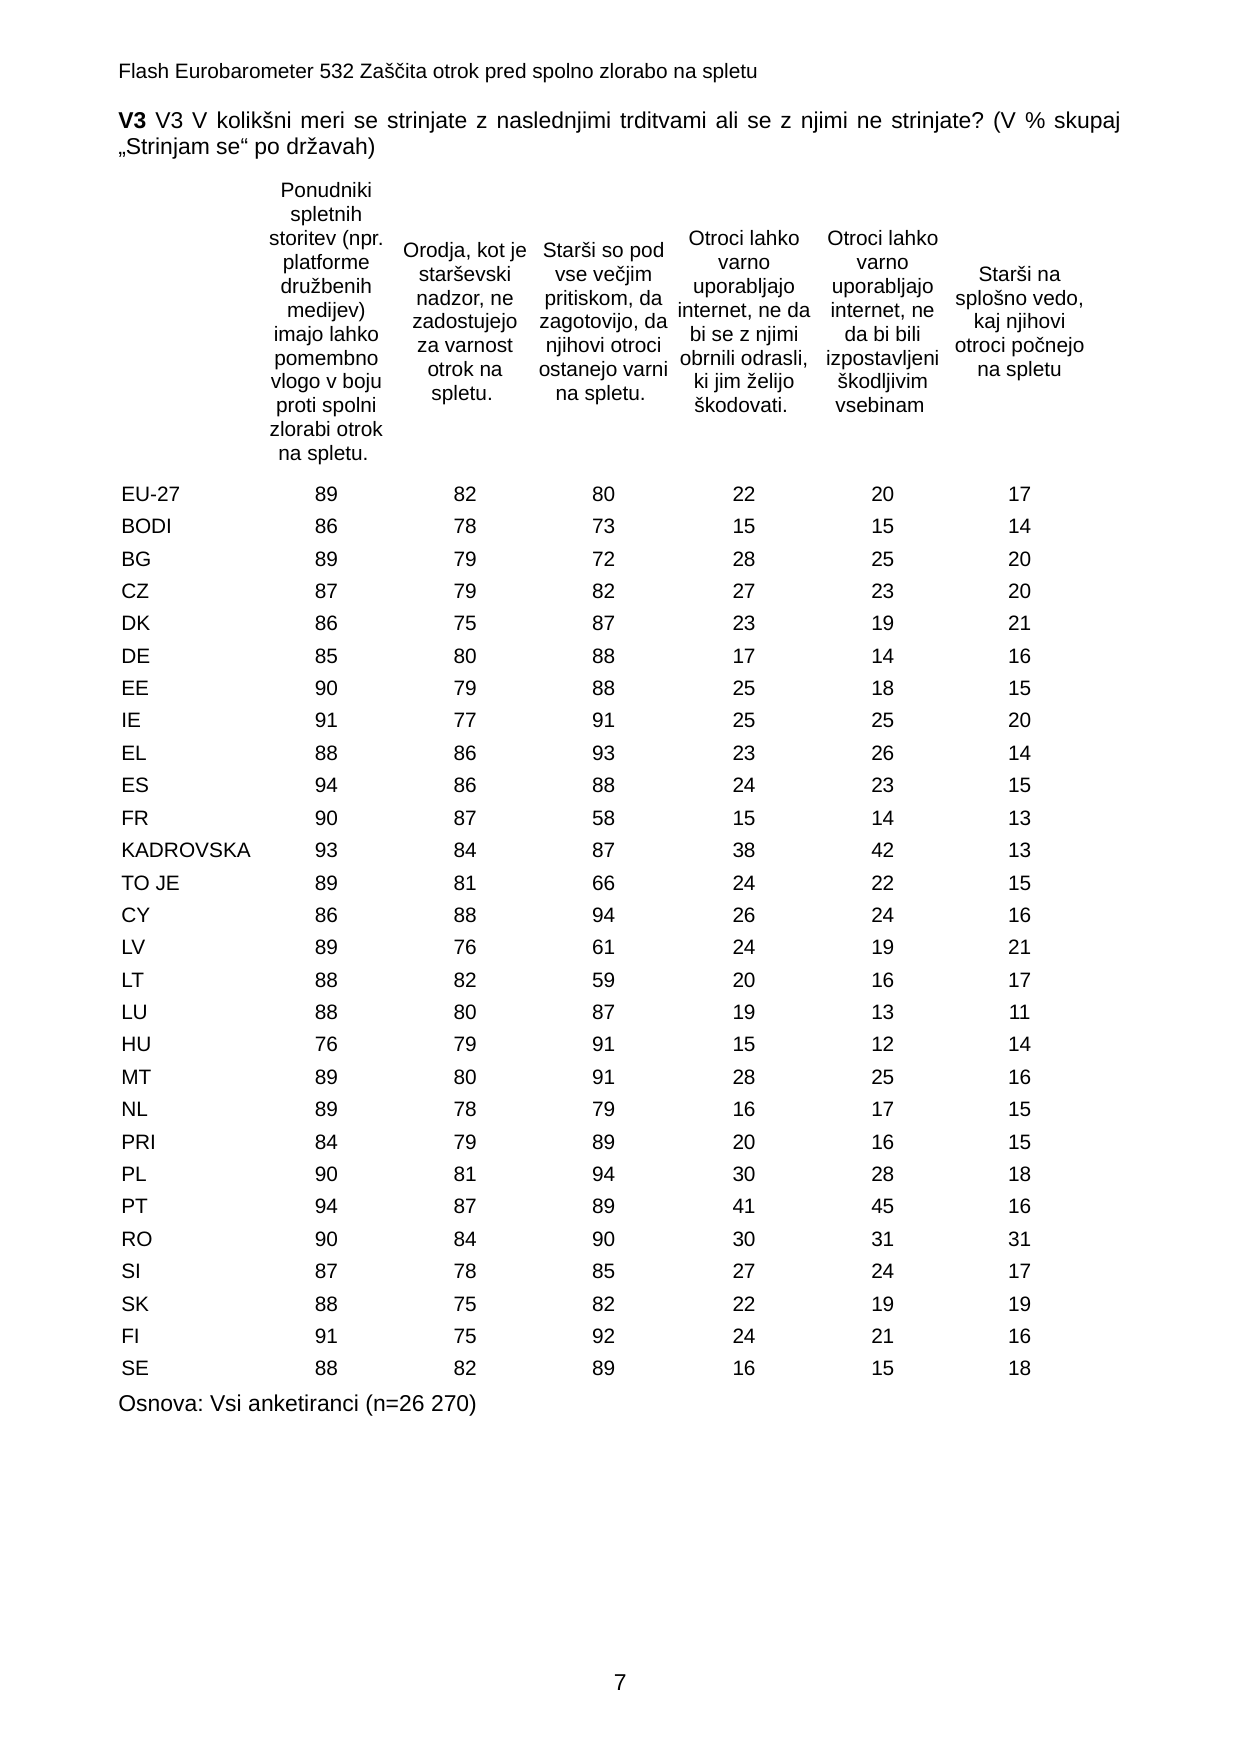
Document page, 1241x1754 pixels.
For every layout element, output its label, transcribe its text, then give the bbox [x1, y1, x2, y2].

table_cell 88 [534, 639, 673, 672]
table_header Otroci lahko varno uporabljajo internet, ne da bi se z njimi obrnili odrasli, ki jim želijo škodovati. [673, 165, 815, 477]
table_cell LV [118, 931, 257, 963]
table_cell 79 [395, 1125, 534, 1158]
table_cell ES [118, 769, 257, 801]
table_cell 66 [534, 866, 673, 898]
table_cell 27 [673, 575, 815, 607]
table_cell 25 [673, 704, 815, 737]
table_cell 90 [257, 801, 395, 834]
table_cell 15 [950, 672, 1089, 704]
table_cell 91 [257, 704, 395, 737]
table_cell MT [118, 1061, 257, 1093]
table_cell SE [118, 1352, 257, 1384]
table_cell 19 [815, 931, 950, 963]
table_cell 82 [534, 1287, 673, 1320]
table_cell 87 [534, 607, 673, 639]
table_cell 20 [673, 963, 815, 996]
table_cell 11 [950, 996, 1089, 1028]
table_cell 82 [534, 575, 673, 607]
table_cell 87 [257, 1255, 395, 1287]
table_cell HU [118, 1028, 257, 1061]
table_cell 31 [815, 1223, 950, 1255]
table_cell 88 [395, 899, 534, 931]
table_cell 80 [534, 478, 673, 510]
table_cell 25 [815, 1061, 950, 1093]
table_cell 94 [534, 899, 673, 931]
table_cell 15 [815, 510, 950, 542]
table_cell 13 [950, 801, 1089, 834]
table_cell 78 [395, 1255, 534, 1287]
table_cell 82 [395, 1352, 534, 1384]
table_cell 94 [534, 1158, 673, 1190]
table_cell 88 [534, 672, 673, 704]
table_cell 87 [395, 801, 534, 834]
table_cell 30 [673, 1223, 815, 1255]
table_cell 72 [534, 542, 673, 574]
table_cell 23 [815, 575, 950, 607]
table_cell 16 [950, 1061, 1089, 1093]
table_cell 89 [257, 1061, 395, 1093]
table_cell 87 [395, 1190, 534, 1222]
table_cell 16 [950, 1320, 1089, 1352]
table_cell 88 [257, 1352, 395, 1384]
table_cell 15 [673, 801, 815, 834]
table_cell 26 [673, 899, 815, 931]
table_cell 15 [950, 769, 1089, 801]
table_cell DE [118, 639, 257, 672]
table_cell 16 [673, 1352, 815, 1384]
table_cell 25 [815, 542, 950, 574]
table_cell 80 [395, 1061, 534, 1093]
table_cell 79 [395, 542, 534, 574]
table_cell 80 [395, 639, 534, 672]
table_cell 85 [257, 639, 395, 672]
table_cell 77 [395, 704, 534, 737]
table_cell KADROVSKA [118, 834, 257, 866]
table_cell 81 [395, 866, 534, 898]
table_cell 13 [950, 834, 1089, 866]
table_cell 19 [950, 1287, 1089, 1320]
table_cell 19 [673, 996, 815, 1028]
table_cell 20 [673, 1125, 815, 1158]
table_cell 79 [534, 1093, 673, 1125]
table_cell 76 [395, 931, 534, 963]
table_cell 79 [395, 1028, 534, 1061]
table_cell 15 [673, 510, 815, 542]
table_cell 86 [257, 899, 395, 931]
text V3 V3 V kolikšni meri se strinjate z naslednjimi trditvami ali se z njimi ne strinjate? (V % skupaj „Strinjam se“ po državah) [118, 107, 1122, 159]
table_cell 17 [950, 478, 1089, 510]
table_cell 91 [534, 1028, 673, 1061]
table_cell 94 [257, 769, 395, 801]
table_cell 15 [950, 1125, 1089, 1158]
table_cell 91 [534, 1061, 673, 1093]
table_cell 94 [257, 1190, 395, 1222]
table_cell 88 [257, 996, 395, 1028]
table_cell 84 [395, 834, 534, 866]
table_cell 85 [534, 1255, 673, 1287]
table_cell 90 [257, 672, 395, 704]
table_header [118, 165, 257, 477]
table_cell 16 [815, 963, 950, 996]
table_cell 15 [815, 1352, 950, 1384]
table_cell 17 [815, 1093, 950, 1125]
table_cell 61 [534, 931, 673, 963]
table_cell 79 [395, 672, 534, 704]
table_cell 14 [815, 639, 950, 672]
table_cell 21 [950, 931, 1089, 963]
table_cell CY [118, 899, 257, 931]
table_cell 90 [534, 1223, 673, 1255]
table_cell 78 [395, 510, 534, 542]
table_cell 86 [395, 737, 534, 769]
table_cell 22 [815, 866, 950, 898]
table_cell IE [118, 704, 257, 737]
table_header Orodja, kot je starševski nadzor, ne zadostujejo za varnost otrok na spletu. [395, 165, 534, 477]
table_cell EU-27 [118, 478, 257, 510]
table_cell BG [118, 542, 257, 574]
table_cell EE [118, 672, 257, 704]
table_cell 75 [395, 1320, 534, 1352]
table_cell DK [118, 607, 257, 639]
table_cell 81 [395, 1158, 534, 1190]
table_cell 24 [673, 1320, 815, 1352]
table_cell 14 [950, 737, 1089, 769]
table_cell 89 [534, 1352, 673, 1384]
table_cell 27 [673, 1255, 815, 1287]
table_cell 75 [395, 607, 534, 639]
table_cell 87 [534, 996, 673, 1028]
table_cell 22 [673, 1287, 815, 1320]
table_cell 82 [395, 963, 534, 996]
table_cell 89 [257, 866, 395, 898]
table_cell FR [118, 801, 257, 834]
table_cell 19 [815, 1287, 950, 1320]
table_cell 38 [673, 834, 815, 866]
table_cell 21 [815, 1320, 950, 1352]
table_cell 25 [673, 672, 815, 704]
table_cell 42 [815, 834, 950, 866]
table_cell 86 [257, 510, 395, 542]
table_cell 18 [815, 672, 950, 704]
table_cell 84 [395, 1223, 534, 1255]
table_cell LU [118, 996, 257, 1028]
table_cell 28 [815, 1158, 950, 1190]
table_cell 24 [673, 769, 815, 801]
table_cell PL [118, 1158, 257, 1190]
table_cell 88 [257, 963, 395, 996]
table_cell PT [118, 1190, 257, 1222]
table_cell 91 [534, 704, 673, 737]
table_cell 87 [534, 834, 673, 866]
table_cell 24 [815, 1255, 950, 1287]
table_cell 90 [257, 1158, 395, 1190]
table_cell TO JE [118, 866, 257, 898]
table_cell 24 [673, 866, 815, 898]
table_header Starši na splošno vedo, kaj njihovi otroci počnejo na spletu [950, 165, 1089, 477]
table_cell 91 [257, 1320, 395, 1352]
table_cell 89 [534, 1125, 673, 1158]
table_cell 23 [673, 607, 815, 639]
table_cell RO [118, 1223, 257, 1255]
table_cell 20 [950, 704, 1089, 737]
table_cell 16 [950, 1190, 1089, 1222]
table_cell 20 [950, 575, 1089, 607]
table_cell 89 [257, 478, 395, 510]
table_cell 73 [534, 510, 673, 542]
table_cell 13 [815, 996, 950, 1028]
table_cell 89 [257, 542, 395, 574]
table_cell 89 [257, 931, 395, 963]
table_cell 23 [815, 769, 950, 801]
table_cell 58 [534, 801, 673, 834]
table_cell 90 [257, 1223, 395, 1255]
table_cell 87 [257, 575, 395, 607]
table_cell 59 [534, 963, 673, 996]
table_cell 26 [815, 737, 950, 769]
table_cell SK [118, 1287, 257, 1320]
table_cell 14 [815, 801, 950, 834]
table_cell 15 [950, 1093, 1089, 1125]
table_cell 92 [534, 1320, 673, 1352]
table_cell 15 [673, 1028, 815, 1061]
table_cell 88 [257, 737, 395, 769]
table_header Starši so pod vse večjim pritiskom, da zagotovijo, da njihovi otroci ostanejo varni na spletu. [534, 165, 673, 477]
table_cell 76 [257, 1028, 395, 1061]
table_cell 16 [950, 899, 1089, 931]
table_cell 21 [950, 607, 1089, 639]
table_cell 88 [257, 1287, 395, 1320]
table_cell 86 [395, 769, 534, 801]
table_cell 14 [950, 1028, 1089, 1061]
table_cell 93 [257, 834, 395, 866]
table_cell LT [118, 963, 257, 996]
table_cell 89 [534, 1190, 673, 1222]
table_cell 12 [815, 1028, 950, 1061]
table_cell SI [118, 1255, 257, 1287]
table_cell FI [118, 1320, 257, 1352]
table_cell EL [118, 737, 257, 769]
table_cell 24 [815, 899, 950, 931]
table_cell 16 [673, 1093, 815, 1125]
table_cell 75 [395, 1287, 534, 1320]
table_cell 41 [673, 1190, 815, 1222]
table_cell 20 [950, 542, 1089, 574]
table_cell 80 [395, 996, 534, 1028]
table_cell 24 [673, 931, 815, 963]
table_header Ponudniki spletnih storitev (npr. platforme družbenih medijev) imajo lahko pomembno vlogo v boju proti spolni zlorabi otrok na spletu. [257, 165, 395, 477]
table_cell 18 [950, 1352, 1089, 1384]
table_cell 18 [950, 1158, 1089, 1190]
table_cell 17 [950, 963, 1089, 996]
table_cell PRI [118, 1125, 257, 1158]
table_cell CZ [118, 575, 257, 607]
table_cell 23 [673, 737, 815, 769]
table_cell 28 [673, 542, 815, 574]
table_cell 88 [534, 769, 673, 801]
table_cell 25 [815, 704, 950, 737]
table_cell 19 [815, 607, 950, 639]
table_cell 89 [257, 1093, 395, 1125]
table_cell 15 [950, 866, 1089, 898]
table_cell 79 [395, 575, 534, 607]
table_cell 17 [673, 639, 815, 672]
table_cell 20 [815, 478, 950, 510]
table_cell 78 [395, 1093, 534, 1125]
table_cell 93 [534, 737, 673, 769]
table_header Otroci lahko varno uporabljajo internet, ne da bi bili izpostavljeni škodljivim vsebinam [815, 165, 950, 477]
table_cell BODI [118, 510, 257, 542]
table_cell 84 [257, 1125, 395, 1158]
table_cell 22 [673, 478, 815, 510]
table_cell 28 [673, 1061, 815, 1093]
text Osnova: Vsi anketiranci (n=26 270) [118, 1390, 1122, 1417]
table_cell NL [118, 1093, 257, 1125]
table_cell 86 [257, 607, 395, 639]
table_cell 16 [815, 1125, 950, 1158]
table_cell 14 [950, 510, 1089, 542]
table_cell 31 [950, 1223, 1089, 1255]
table_cell 30 [673, 1158, 815, 1190]
table_cell 17 [950, 1255, 1089, 1287]
table_cell 45 [815, 1190, 950, 1222]
table_cell 16 [950, 639, 1089, 672]
table_cell 82 [395, 478, 534, 510]
